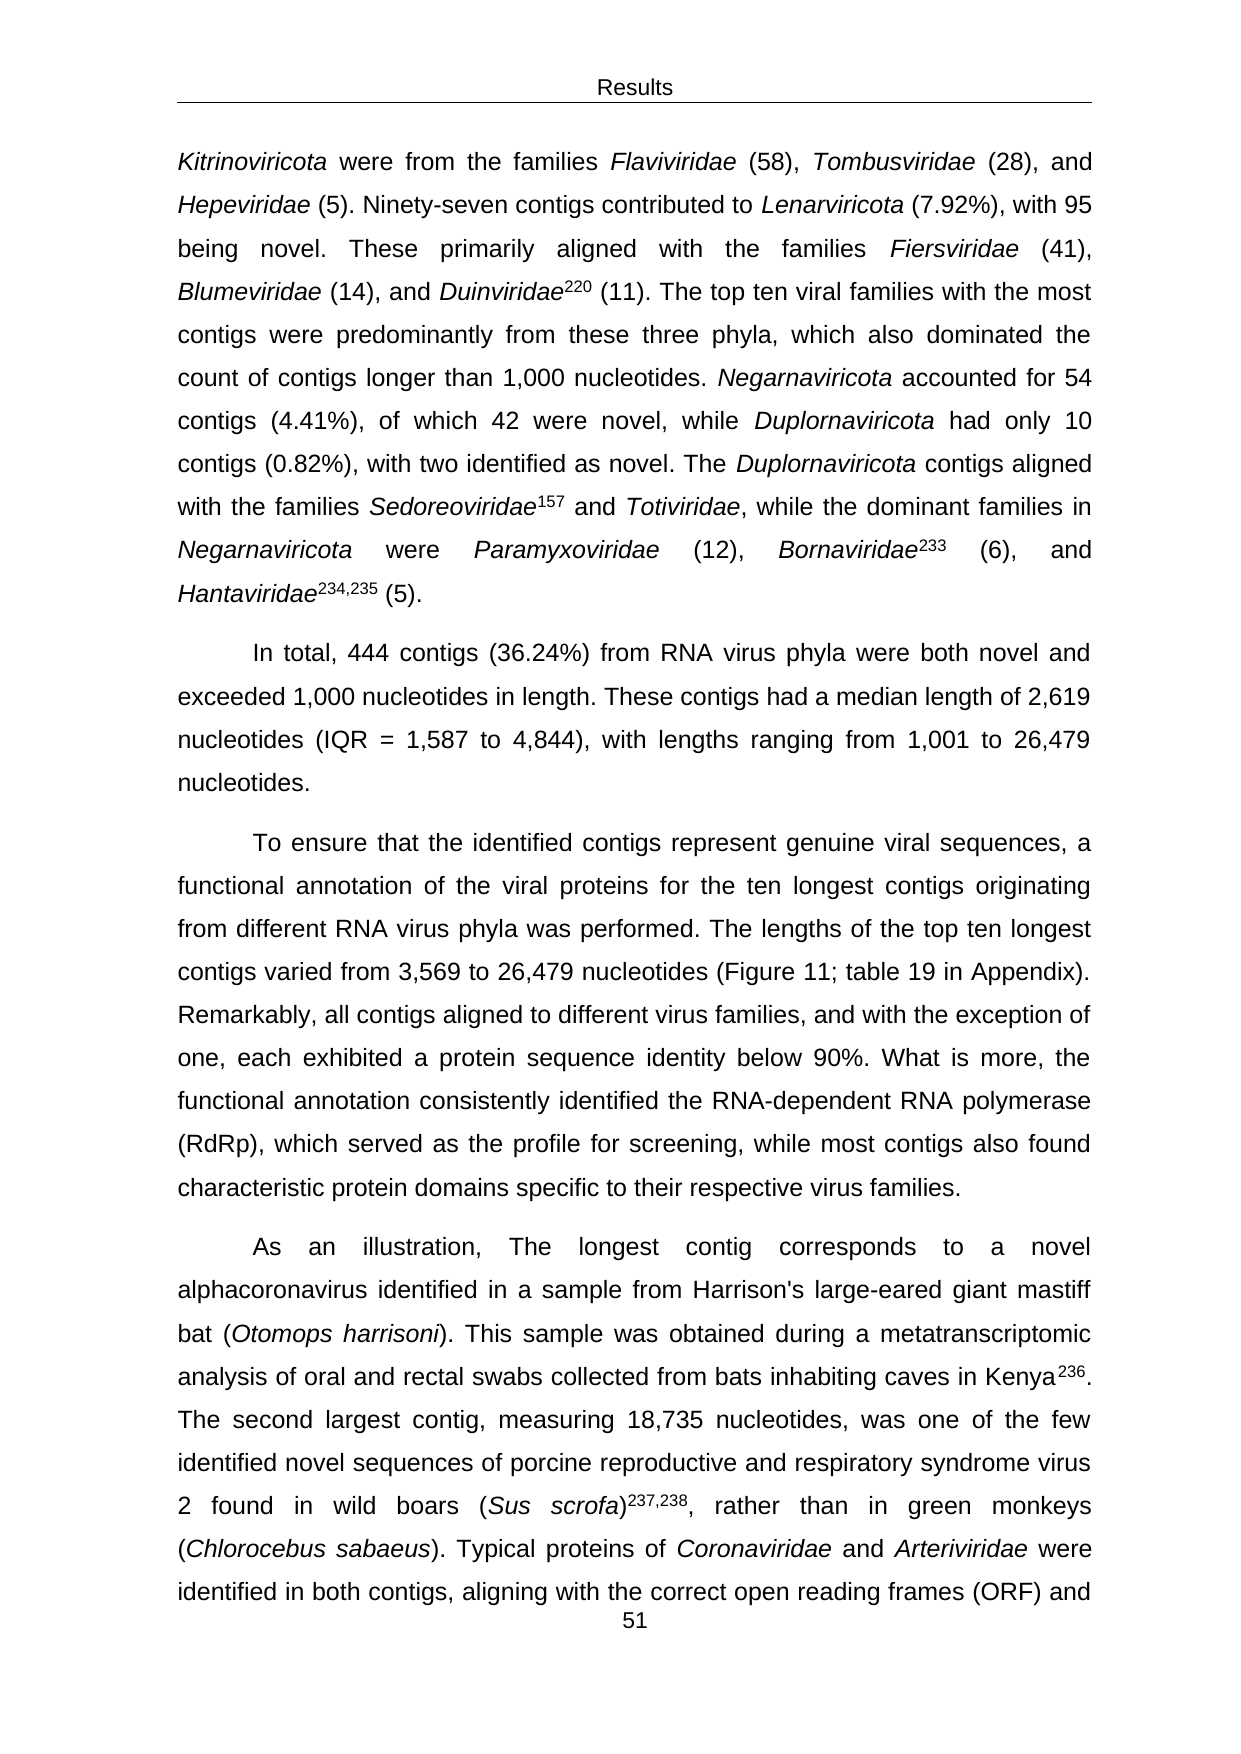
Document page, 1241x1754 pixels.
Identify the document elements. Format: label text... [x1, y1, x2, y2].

text In total, 444 contigs (36.24%) from RNA virus phyla were both novel and exceeded 1,000 nucleotides in length. These contigs had a median length of 2,619 nucleotides (IQR = 1,587 to 4,844), with lengths ranging from 1,001 to 26,479 nucleotides. [177, 638, 1092, 797]
text As an illustration, The longest contig corresponds to a novel alphacoronavirus identified in a sample from Harrison's large-eared giant mastiff bat (Otomops harrisoni). This sample was obtained during a metatranscriptomic analysis of oral and rectal swabs collected from bats inhabiting caves in Kenya236. The second largest contig, measuring 18,735 nucleotides, was one of the few identified novel sequences of porcine reproductive and respiratory syndrome virus 2 found in wild boars (Sus scrofa)237,238, rather than in green monkeys (Chlorocebus sabaeus). Typical proteins of Coronaviridae and Arteriviridae were identified in both contigs, aligning with the correct open reading frames (ORF) and [177, 1232, 1092, 1606]
text Kitrinoviricota were from the families Flaviviridae (58), Tombusviridae (28), and Hepeviridae (5). Ninety-seven contigs contributed to Lenarviricota (7.92%), with 95 being novel. These primarily aligned with the families Fiersviridae (41), Blumeviridae (14), and Duinviridae220 (11). The top ten viral families with the most contigs were predominantly from these three phyla, which also dominated the count of contigs longer than 1,000 nucleotides. Negarnaviricota accounted for 54 contigs (4.41%), of which 42 were novel, while Duplornaviricota had only 10 contigs (0.82%), with two identified as novel. The Duplornaviricota contigs aligned with the families Sedoreoviridae157 and Totiviridae, while the dominant families in Negarnaviricota were Paramyxoviridae (12), Bornaviridae233 (6), and Hantaviridae234,235 (5). [177, 147, 1092, 607]
text To ensure that the identified contigs represent genuine viral sequences, a functional annotation of the viral proteins for the ten longest contigs originating from different RNA virus phyla was performed. The lengths of the top ten longest contigs varied from 3,569 to 26,479 nucleotides (Figure 11; table 19 in Appendix). Remarkably, all contigs aligned to different virus families, and with the exception of one, each exhibited a protein sequence identity below 90%. What is more, the functional annotation consistently identified the RNA-dependent RNA polymerase (RdRp), which served as the profile for screening, while most contigs also found characteristic protein domains specific to their respective virus families. [177, 828, 1092, 1201]
